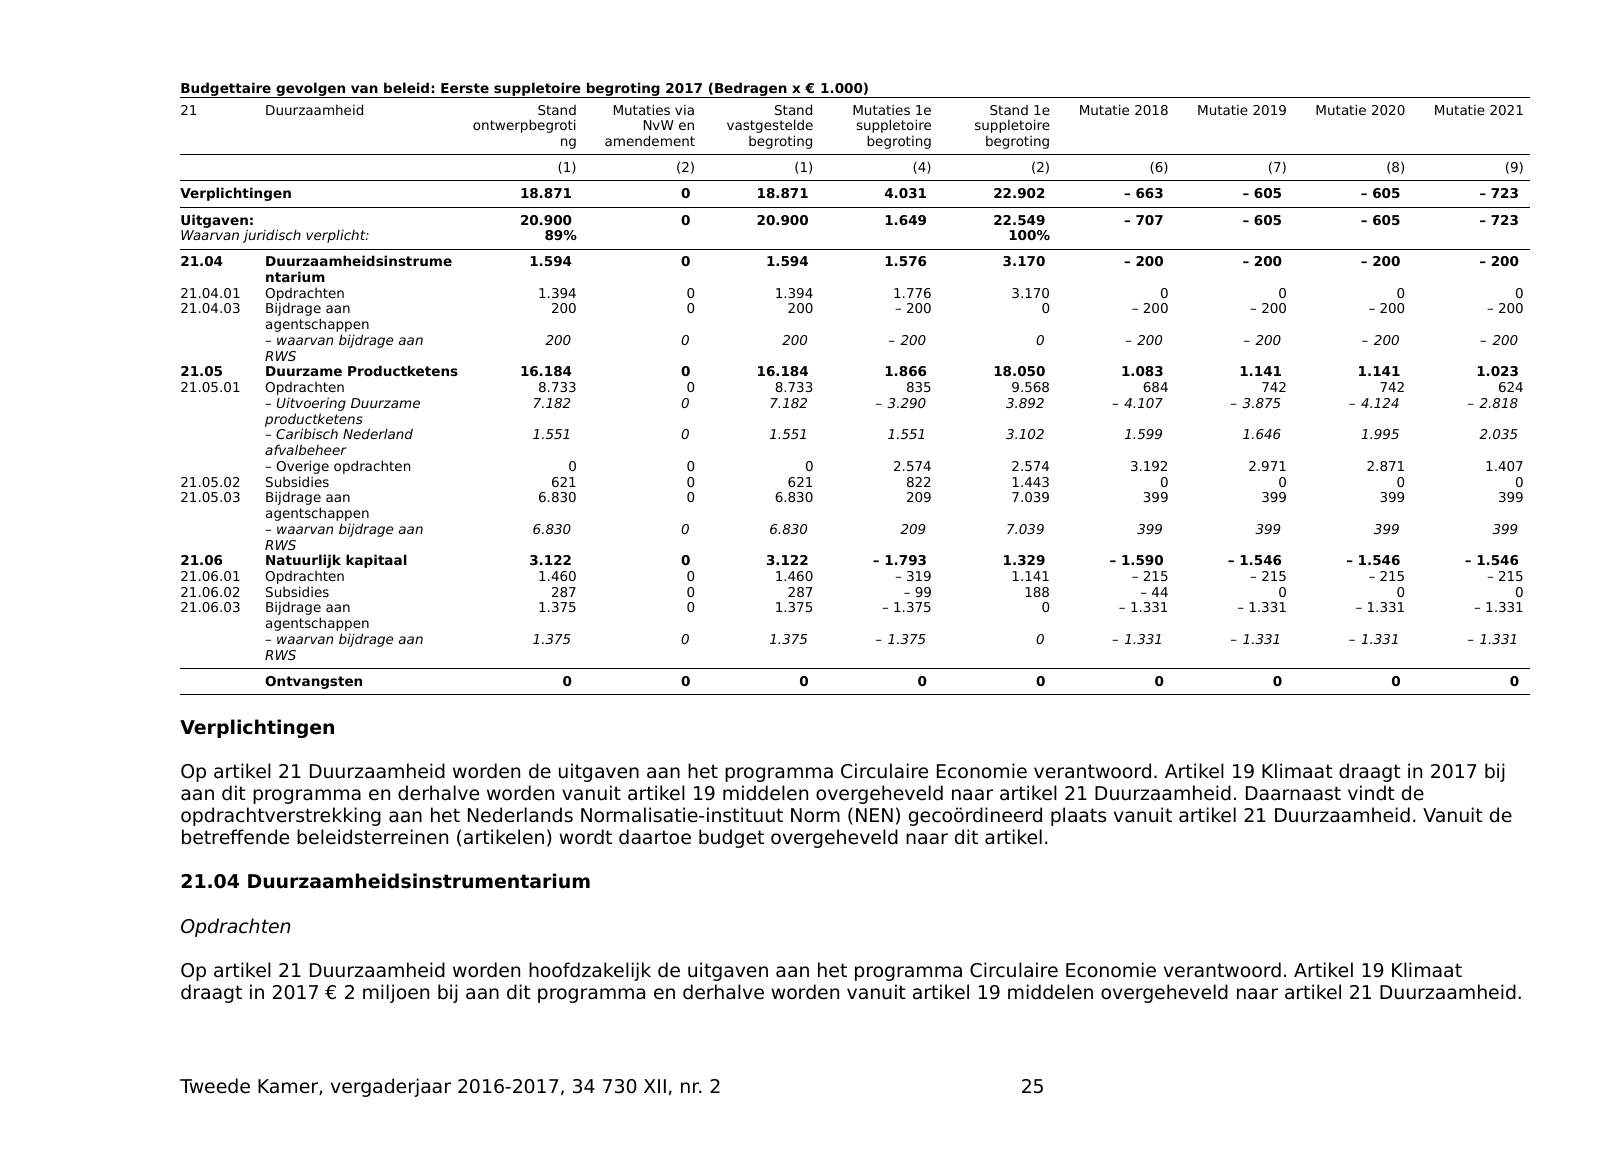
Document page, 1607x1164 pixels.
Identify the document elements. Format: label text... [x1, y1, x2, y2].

table_cell – 1.331 [1174, 600, 1293, 632]
table_cell 9.568 [938, 380, 1056, 396]
table_cell 16.184 [701, 364, 819, 380]
table_cell [1411, 228, 1529, 248]
table_cell [259, 155, 464, 180]
table_cell Mutatie 2018 [1056, 98, 1174, 154]
table_cell Subsidies [259, 585, 464, 600]
table_cell 1.551 [701, 427, 819, 459]
table_cell 0 [583, 427, 701, 459]
table_cell – 200 [1411, 333, 1529, 364]
table_cell 21.06.03 [180, 600, 259, 632]
table_cell 209 [819, 490, 937, 522]
table_cell 0 [583, 181, 701, 207]
table_cell 3.170 [938, 250, 1056, 286]
table_cell – 44 [1056, 585, 1174, 600]
table_cell – 200 [1411, 301, 1529, 333]
table_cell 16.184 [464, 364, 582, 380]
table_cell – 1.546 [1411, 553, 1529, 569]
table_cell – waarvan bijdrage aan RWS [259, 333, 464, 364]
table_cell 0 [819, 669, 937, 694]
table_cell 200 [701, 333, 819, 364]
table_cell 0 [583, 250, 701, 286]
subtitle Verplichtingen [180, 717, 1529, 739]
table_cell – 605 [1293, 181, 1411, 207]
table_cell 200 [701, 301, 819, 333]
table_cell [180, 632, 259, 668]
table_cell 0 [583, 301, 701, 333]
table_cell Verplichtingen [180, 181, 464, 207]
table_cell 399 [1293, 490, 1411, 522]
table_cell 21.05.03 [180, 490, 259, 522]
table_cell – 605 [1174, 208, 1293, 228]
table_cell 0 [583, 474, 701, 490]
table_cell 1.551 [464, 427, 582, 459]
table_cell [180, 522, 259, 553]
table_cell 2.574 [819, 459, 937, 474]
table_cell 0 [1174, 585, 1293, 600]
table_cell [1293, 228, 1411, 248]
table_cell 188 [938, 585, 1056, 600]
table_cell 684 [1056, 380, 1174, 396]
table_cell (7) [1174, 155, 1293, 180]
table_cell 0 [938, 301, 1056, 333]
table_cell (2) [938, 155, 1056, 180]
table_cell 1.394 [701, 286, 819, 301]
table_cell 0 [583, 632, 701, 668]
table_cell 1.023 [1411, 364, 1529, 380]
table_cell 3.122 [701, 553, 819, 569]
table_cell 1.599 [1056, 427, 1174, 459]
table_cell 1.551 [819, 427, 937, 459]
table_cell 0 [938, 600, 1056, 632]
table_cell [1174, 228, 1293, 248]
table_cell 6.830 [701, 522, 819, 553]
table_cell 0 [464, 459, 582, 474]
table_cell 399 [1411, 490, 1529, 522]
table_cell Bijdrage aan agentschappen [259, 301, 464, 333]
table_cell 8.733 [464, 380, 582, 396]
table_cell – 200 [1293, 301, 1411, 333]
table_cell 0 [1174, 286, 1293, 301]
table_cell 0 [583, 522, 701, 553]
table_cell 0 [1056, 669, 1174, 694]
table_cell 399 [1056, 522, 1174, 553]
table_cell 4.031 [819, 181, 937, 207]
table_cell 21.04.03 [180, 301, 259, 333]
table_cell 21.05 [180, 364, 259, 380]
subtitle Opdrachten [180, 916, 1529, 938]
table_cell 0 [583, 286, 701, 301]
table_cell 835 [819, 380, 937, 396]
table_cell 0 [1411, 669, 1529, 694]
table_cell 7.039 [938, 522, 1056, 553]
table_cell – 1.375 [819, 600, 937, 632]
table_cell – 200 [1293, 333, 1411, 364]
table_cell – 215 [1174, 569, 1293, 584]
table_cell (4) [819, 155, 937, 180]
table_cell 0 [583, 600, 701, 632]
table_cell – 1.331 [1411, 600, 1529, 632]
table_cell 1.594 [701, 250, 819, 286]
table_cell 7.182 [464, 396, 582, 427]
table_cell (1) [701, 155, 819, 180]
table_cell 0 [583, 208, 701, 228]
table_cell – 99 [819, 585, 937, 600]
table_cell – 723 [1411, 181, 1529, 207]
table_cell [180, 155, 259, 180]
table_cell 0 [701, 459, 819, 474]
table_cell Mutaties 1e suppletoire begroting [819, 98, 937, 154]
table_cell 287 [701, 585, 819, 600]
table_cell Mutaties via NvW en amendement [583, 98, 701, 154]
table_cell 1.375 [464, 600, 582, 632]
table_cell 0 [583, 490, 701, 522]
table_cell – 200 [1056, 301, 1174, 333]
table_cell 822 [819, 474, 937, 490]
table_cell 6.830 [464, 490, 582, 522]
table_cell 209 [819, 522, 937, 553]
table_cell 21.06 [180, 553, 259, 569]
table_cell [180, 459, 259, 474]
table_header Budgettaire gevolgen van beleid: Eerste suppletoire begroting 2017 (Bedragen x € 1.000) [180, 81, 1529, 97]
table_cell 621 [701, 474, 819, 490]
table_cell Stand vastgestelde begroting [701, 98, 819, 154]
table_cell [180, 427, 259, 459]
table_cell 20.900 [701, 208, 819, 228]
table_cell 8.733 [701, 380, 819, 396]
table_cell 21.04.01 [180, 286, 259, 301]
table_cell – waarvan bijdrage aan RWS [259, 632, 464, 668]
table_cell 1.443 [938, 474, 1056, 490]
table_cell – 200 [1174, 301, 1293, 333]
table_cell – 1.546 [1293, 553, 1411, 569]
table_cell 1.646 [1174, 427, 1293, 459]
table_cell [180, 669, 259, 694]
table_cell Waarvan juridisch verplicht: [180, 228, 464, 248]
table_cell [819, 228, 937, 248]
table_cell Opdrachten [259, 286, 464, 301]
table_cell 287 [464, 585, 582, 600]
table_cell – 1.331 [1293, 600, 1411, 632]
table_cell 1.141 [1174, 364, 1293, 380]
table_cell 0 [1411, 585, 1529, 600]
table_cell 1.649 [819, 208, 937, 228]
table_cell 399 [1293, 522, 1411, 553]
table_cell Opdrachten [259, 569, 464, 584]
table_cell 1.407 [1411, 459, 1529, 474]
table_cell 742 [1174, 380, 1293, 396]
table_cell 399 [1411, 522, 1529, 553]
table_cell – 2.818 [1411, 396, 1529, 427]
table_cell – 200 [1174, 333, 1293, 364]
table_cell 399 [1174, 490, 1293, 522]
table_cell Uitgaven: [180, 208, 464, 228]
table_cell 21 [180, 98, 259, 154]
table_cell Opdrachten [259, 380, 464, 396]
table_cell 2.035 [1411, 427, 1529, 459]
table_cell [701, 228, 819, 248]
table_cell (9) [1411, 155, 1529, 180]
table_cell – 215 [1293, 569, 1411, 584]
table_cell 0 [1293, 669, 1411, 694]
table_cell Stand ontwerpbegroting [464, 98, 582, 154]
table_cell – 1.331 [1174, 632, 1293, 668]
table_cell 621 [464, 474, 582, 490]
table_cell 1.141 [1293, 364, 1411, 380]
table_cell – 319 [819, 569, 937, 584]
table_cell 100% [938, 228, 1056, 248]
table_cell – 200 [1056, 333, 1174, 364]
table_cell 0 [583, 569, 701, 584]
table_cell 1.375 [701, 632, 819, 668]
table_cell 1.776 [819, 286, 937, 301]
table_cell – 1.590 [1056, 553, 1174, 569]
table_cell (8) [1293, 155, 1411, 180]
table_cell 21.06.02 [180, 585, 259, 600]
table_cell – 663 [1056, 181, 1174, 207]
table_cell 21.06.01 [180, 569, 259, 584]
table_cell 21.05.02 [180, 474, 259, 490]
table_cell Stand 1e suppletoire begroting [938, 98, 1056, 154]
table_cell [180, 333, 259, 364]
table_cell 0 [1174, 474, 1293, 490]
table_cell 1.375 [464, 632, 582, 668]
table_cell – 1.331 [1411, 632, 1529, 668]
table_cell – 3.875 [1174, 396, 1293, 427]
table_cell Duurzaamheidsinstrumentarium [259, 250, 464, 286]
table_cell (1) [464, 155, 582, 180]
table_cell 18.050 [938, 364, 1056, 380]
table_cell 21.04 [180, 250, 259, 286]
table_cell – 707 [1056, 208, 1174, 228]
table_cell – 1.331 [1056, 600, 1174, 632]
table_cell Ontvangsten [259, 669, 464, 694]
table_cell 0 [1411, 286, 1529, 301]
table_cell – 200 [1293, 250, 1411, 286]
table_cell 3.170 [938, 286, 1056, 301]
table_cell – 605 [1293, 208, 1411, 228]
table_cell – 1.331 [1056, 632, 1174, 668]
table_cell 1.083 [1056, 364, 1174, 380]
table_cell Bijdrage aan agentschappen [259, 600, 464, 632]
table_cell – Uitvoering Duurzame productketens [259, 396, 464, 427]
table_cell 1.995 [1293, 427, 1411, 459]
table_cell (6) [1056, 155, 1174, 180]
text Op artikel 21 Duurzaamheid worden de uitgaven aan het programma Circulaire Economie verantwoord. Artikel 19 Klimaat draagt in 2017 bij aan dit programma en derhalve worden vanuit artikel 19 middelen overgeheveld naar artikel 21 Duurzaamheid. Daarnaast vindt de opdrachtverstrekking aan het Nederlands Normalisatie-instituut Norm (NEN) gecoördineerd plaats vanuit artikel 21 Duurzaamheid. Vanuit de betreffende beleidsterreinen (artikelen) wordt daartoe budget overgeheveld naar dit artikel. [180, 761, 1529, 849]
table_cell 0 [938, 333, 1056, 364]
table_cell 1.394 [464, 286, 582, 301]
table_cell 0 [583, 669, 701, 694]
table_cell 21.05.01 [180, 380, 259, 396]
table_cell 3.122 [464, 553, 582, 569]
table_cell 18.871 [701, 181, 819, 207]
table_cell 2.871 [1293, 459, 1411, 474]
table_cell 0 [583, 380, 701, 396]
table_cell 7.182 [701, 396, 819, 427]
table_cell Duurzaamheid [259, 98, 464, 154]
table_cell – 605 [1174, 181, 1293, 207]
table_cell 18.871 [464, 181, 582, 207]
table_cell 2.971 [1174, 459, 1293, 474]
table_cell [1056, 228, 1174, 248]
table_cell 200 [464, 333, 582, 364]
table_cell Natuurlijk kapitaal [259, 553, 464, 569]
text Op artikel 21 Duurzaamheid worden hoofdzakelijk de uitgaven aan het programma Circulaire Economie verantwoord. Artikel 19 Klimaat draagt in 2017 € 2 miljoen bij aan dit programma en derhalve worden vanuit artikel 19 middelen overgeheveld naar artikel 21 Duurzaamheid. [180, 960, 1529, 1004]
table_cell 399 [1174, 522, 1293, 553]
table_cell 0 [583, 585, 701, 600]
table_cell Bijdrage aan agentschappen [259, 490, 464, 522]
table_cell 20.900 [464, 208, 582, 228]
table_cell 22.902 [938, 181, 1056, 207]
table_cell 1.141 [938, 569, 1056, 584]
table_cell – 1.546 [1174, 553, 1293, 569]
table_cell – 200 [1174, 250, 1293, 286]
table_cell – 215 [1056, 569, 1174, 584]
table_cell 0 [583, 459, 701, 474]
table_cell [583, 228, 701, 248]
table_cell 3.892 [938, 396, 1056, 427]
table_cell 200 [464, 301, 582, 333]
table_cell – Caribisch Nederland afvalbeheer [259, 427, 464, 459]
table_cell Subsidies [259, 474, 464, 490]
table_cell 0 [1056, 286, 1174, 301]
table_cell 2.574 [938, 459, 1056, 474]
table_cell 7.039 [938, 490, 1056, 522]
table_cell 1.375 [701, 600, 819, 632]
table_cell – 200 [819, 333, 937, 364]
table_cell 1.576 [819, 250, 937, 286]
table_cell 0 [1293, 474, 1411, 490]
table_cell Mutatie 2020 [1293, 98, 1411, 154]
table_cell 399 [1056, 490, 1174, 522]
table_cell – 200 [819, 301, 937, 333]
table_cell 0 [938, 669, 1056, 694]
table_cell 1.460 [701, 569, 819, 584]
table_cell 0 [938, 632, 1056, 668]
table_cell 0 [1174, 669, 1293, 694]
table_cell 0 [1293, 286, 1411, 301]
subtitle 21.04 Duurzaamheidsinstrumentarium [180, 871, 1529, 893]
table_cell 742 [1293, 380, 1411, 396]
table_cell – 200 [1056, 250, 1174, 286]
table_cell 0 [583, 396, 701, 427]
table_cell Mutatie 2019 [1174, 98, 1293, 154]
table_cell 0 [583, 364, 701, 380]
table_cell – 4.107 [1056, 396, 1174, 427]
table_cell 0 [1293, 585, 1411, 600]
table_cell 624 [1411, 380, 1529, 396]
table_cell 22.549 [938, 208, 1056, 228]
table_cell 1.866 [819, 364, 937, 380]
table_cell 3.192 [1056, 459, 1174, 474]
table_cell Duurzame Productketens [259, 364, 464, 380]
table_cell 0 [1056, 474, 1174, 490]
table_cell 1.329 [938, 553, 1056, 569]
table_cell [180, 396, 259, 427]
table_cell 6.830 [464, 522, 582, 553]
table_cell – 1.331 [1293, 632, 1411, 668]
table_cell (2) [583, 155, 701, 180]
table_cell – 3.290 [819, 396, 937, 427]
table_cell 0 [1411, 474, 1529, 490]
table_cell – 200 [1411, 250, 1529, 286]
table_cell – 4.124 [1293, 396, 1411, 427]
table_cell – 1.793 [819, 553, 937, 569]
table_cell 0 [464, 669, 582, 694]
table_cell 0 [583, 333, 701, 364]
table_cell – Overige opdrachten [259, 459, 464, 474]
table_cell 3.102 [938, 427, 1056, 459]
table_cell 6.830 [701, 490, 819, 522]
table_cell – 723 [1411, 208, 1529, 228]
table_cell Mutatie 2021 [1411, 98, 1529, 154]
table_cell – waarvan bijdrage aan RWS [259, 522, 464, 553]
table_cell 1.594 [464, 250, 582, 286]
table_cell 0 [583, 553, 701, 569]
table_cell 89% [464, 228, 582, 248]
table_cell 0 [701, 669, 819, 694]
table_cell 1.460 [464, 569, 582, 584]
table_cell – 215 [1411, 569, 1529, 584]
table_cell – 1.375 [819, 632, 937, 668]
